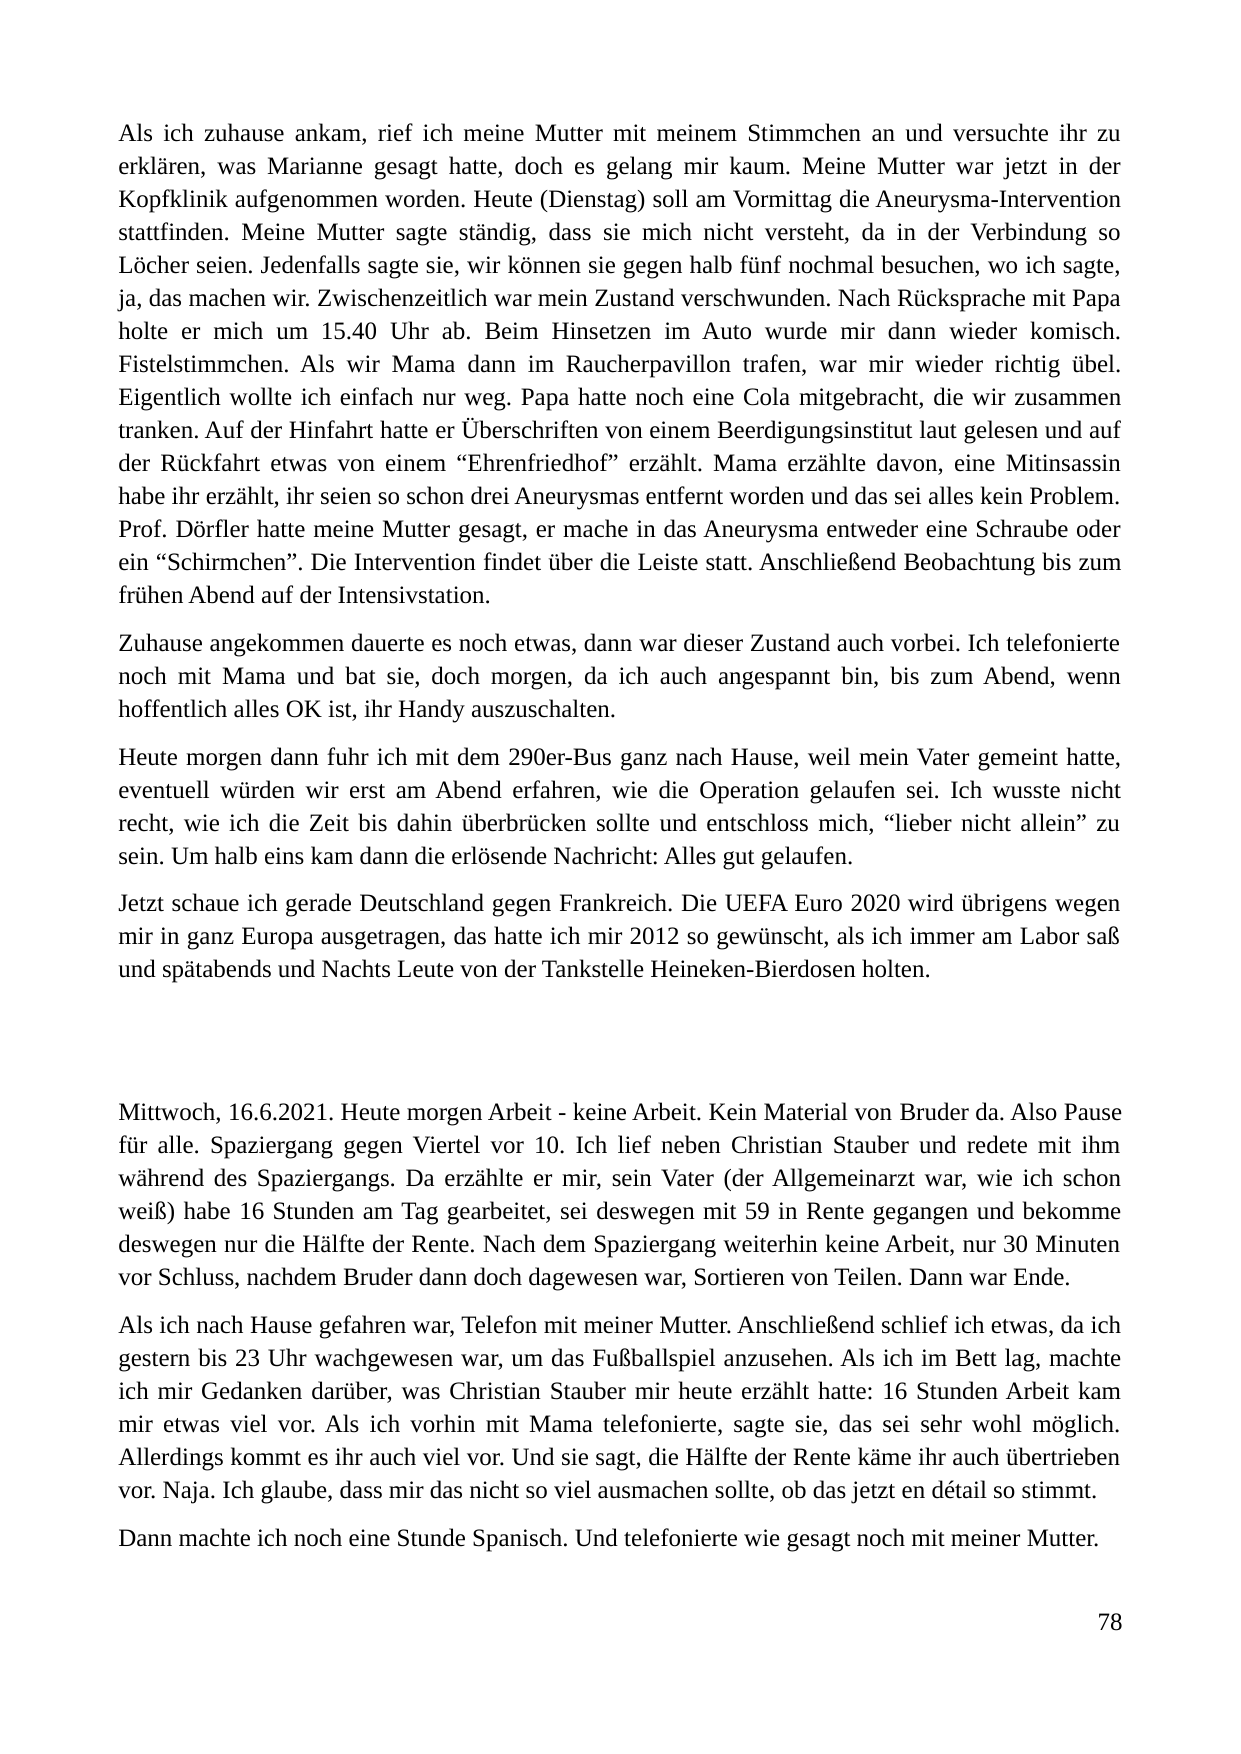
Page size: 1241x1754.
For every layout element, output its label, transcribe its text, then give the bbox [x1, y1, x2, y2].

text Dann machte ich noch eine Stunde Spanisch. Und telefonierte wie gesagt noch mit meiner Mutter. [118, 1523, 1122, 1551]
text Heute morgen dann fuhr ich mit dem 290er-Bus ganz nach Hause, weil mein Vater gemeint hatte, eventuell würden wir erst am Abend erfahren, wie die Operation gelaufen sei. Ich wusste nicht recht, wie ich die Zeit bis dahin überbrücken sollte und entschloss mich, “lieber nicht allein” zu sein. Um halb eins kam dann die erlösende Nachricht: Alles gut gelaufen. [118, 742, 1122, 869]
text Mittwoch, 16.6.2021. Heute morgen Arbeit - keine Arbeit. Kein Material von Bruder da. Also Pause für alle. Spaziergang gegen Viertel vor 10. Ich lief neben Christian Stauber und redete mit ihm während des Spaziergangs. Da erzählte er mir, sein Vater (der Allgemeinarzt war, wie ich schon weiß) habe 16 Stunden am Tag gearbeitet, sei deswegen mit 59 in Rente gegangen und bekomme deswegen nur die Hälfte der Rente. Nach dem Spaziergang weiterhin keine Arbeit, nur 30 Minuten vor Schluss, nachdem Bruder dann doch dagewesen war, Sortieren von Teilen. Dann war Ende. [118, 1097, 1122, 1291]
text Jetzt schaue ich gerade Deutschland gegen Frankreich. Die UEFA Euro 2020 wird übrigens wegen mir in ganz Europa ausgetragen, das hatte ich mir 2012 so gewünscht, als ich immer am Labor saß und spätabends und Nachts Leute von der Tankstelle Heineken-Bierdosen holten. [118, 888, 1122, 983]
text Zuhause angekommen dauerte es noch etwas, dann war dieser Zustand auch vorbei. Ich telefonierte noch mit Mama und bat sie, doch morgen, da ich auch angespannt bin, bis zum Abend, wenn hoffentlich alles OK ist, ihr Handy auszuschalten. [118, 628, 1122, 723]
text Als ich zuhause ankam, rief ich meine Mutter mit meinem Stimmchen an und versuchte ihr zu erklären, was Marianne gesagt hatte, doch es gelang mir kaum. Meine Mutter war jetzt in der Kopfklinik aufgenommen worden. Heute (Dienstag) soll am Vormittag die Aneurysma-Intervention stattfinden. Meine Mutter sagte ständig, dass sie mich nicht versteht, da in der Verbindung so Löcher seien. Jedenfalls sagte sie, wir können sie gegen halb fünf nochmal besuchen, wo ich sagte, ja, das machen wir. Zwischenzeitlich war mein Zustand verschwunden. Nach Rücksprache mit Papa holte er mich um 15.40 Uhr ab. Beim Hinsetzen im Auto wurde mir dann wieder komisch. Fistelstimmchen. Als wir Mama dann im Raucherpavillon trafen, war mir wieder richtig übel. Eigentlich wollte ich einfach nur weg. Papa hatte noch eine Cola mitgebracht, die wir zusammen tranken. Auf der Hinfahrt hatte er Überschriften von einem Beerdigungsinstitut laut gelesen und auf der Rückfahrt etwas von einem “Ehrenfriedhof” erzählt. Mama erzählte davon, eine Mitinsassin habe ihr erzählt, ihr seien so schon drei Aneurysmas entfernt worden und das sei alles kein Problem. Prof. Dörfler hatte meine Mutter gesagt, er mache in das Aneurysma entweder eine Schraube oder ein “Schirmchen”. Die Intervention findet über die Leiste statt. Anschließend Beobachtung bis zum frühen Abend auf der Intensivstation. [118, 118, 1122, 609]
text Als ich nach Hause gefahren war, Telefon mit meiner Mutter. Anschließend schlief ich etwas, da ich gestern bis 23 Uhr wachgewesen war, um das Fußballspiel anzusehen. Als ich im Bett lag, machte ich mir Gedanken darüber, was Christian Stauber mir heute erzählt hatte: 16 Stunden Arbeit kam mir etwas viel vor. Als ich vorhin mit Mama telefonierte, sagte sie, das sei sehr wohl möglich. Allerdings kommt es ihr auch viel vor. Und sie sagt, die Hälfte der Rente käme ihr auch übertrieben vor. Naja. Ich glaube, dass mir das nicht so viel ausmachen sollte, ob das jetzt en détail so stimmt. [118, 1310, 1122, 1504]
